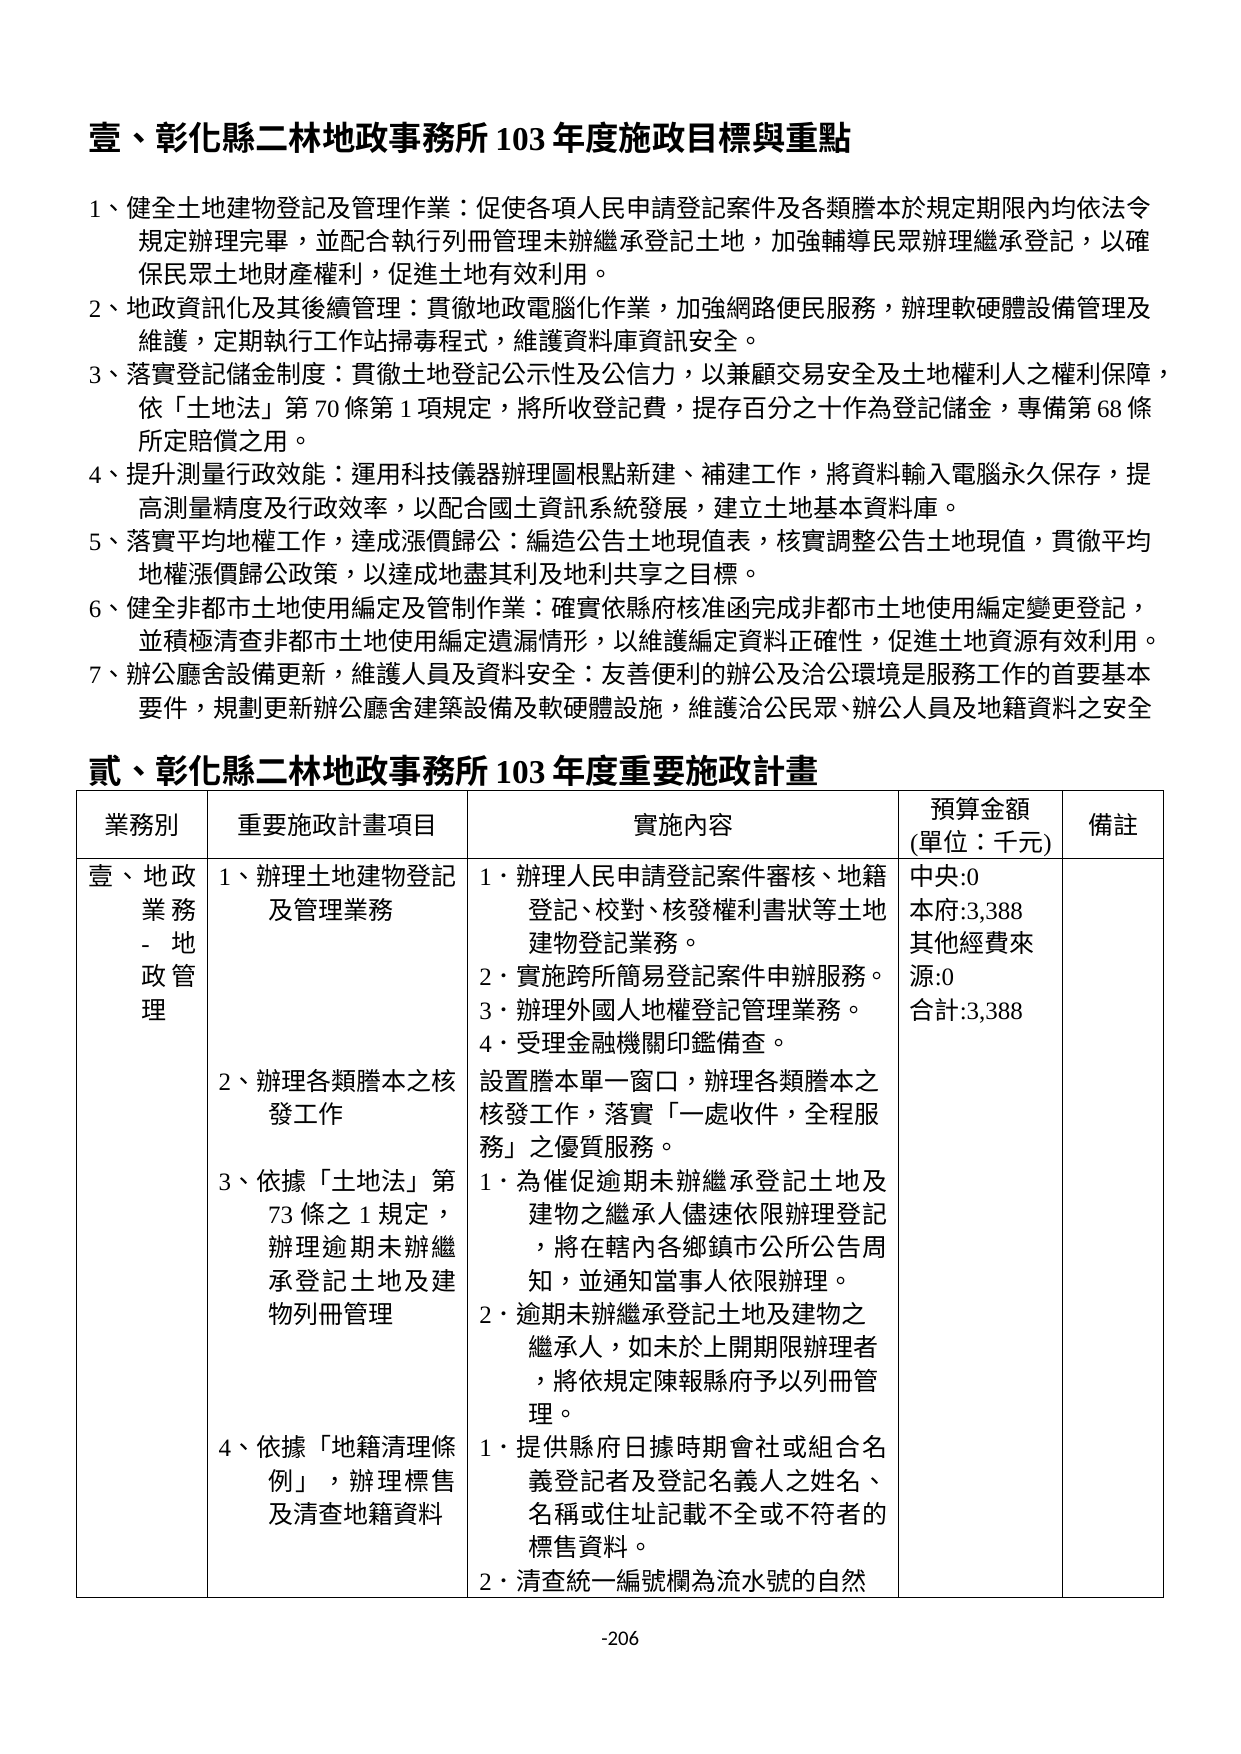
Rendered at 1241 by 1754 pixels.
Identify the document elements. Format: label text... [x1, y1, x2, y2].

table_header 實施內容 [468, 791, 898, 858]
list 落實平均地權工作，達成漲價歸公：編造公告土地現值表，核實調整公告土地現值，貫徹平均地權漲價歸公政策，以達成地盡其利及地利共享之目標。 [88, 524, 1152, 590]
list 健全非都市土地使用編定及管制作業：確實依縣府核准函完成非都市土地使用編定變更登記，並積極清查非都市土地使用編定遺漏情形，以維護編定資料正確性，促進土地資源有效利用。 [88, 590, 1152, 657]
table_cell [899, 1063, 1062, 1163]
table_cell 辦理各類謄本之核發工作 [208, 1063, 467, 1163]
table_cell 提供縣府日據時期會社或組合名義登記者及登記名義人之姓名、名稱或住址記載不全或不符者的標售資料。 清查統一編號欄為流水號的自然 [468, 1430, 898, 1597]
list 地政資訊化及其後續管理：貫徹地政電腦化作業，加強網路便民服務，辦理軟硬體設備管理及維護，定期執行工作站掃毒程式，維護資料庫資訊安全。 [88, 290, 1152, 357]
table_cell [1063, 859, 1163, 1063]
text 貳、彰化縣二林地政事務所103年度重要施政計畫 [88, 757, 1152, 790]
table_cell [1063, 1163, 1163, 1430]
list 落實登記儲金制度：貫徹土地登記公示性及公信力，以兼顧交易安全及土地權利人之權利保障，依「土地法」第70條第1項規定，將所收登記費，提存百分之十作為登記儲金，專備第68條所定賠償之用。 [88, 357, 1152, 457]
table_cell [899, 1163, 1062, 1430]
list 辦公廳舍設備更新，維護人員及資料安全：友善便利的辦公及洽公環境是服務工作的首要基本要件，規劃更新辦公廳舍建築設備及軟硬體設施，維護洽公民眾、辦公人員及地籍資料之安全。 [88, 657, 1152, 724]
table_cell 壹、地政業務-地政管理 [77, 859, 207, 1063]
list 提升測量行政效能：運用科技儀器辦理圖根點新建、補建工作，將資料輸入電腦永久保存，提高測量精度及行政效率，以配合國土資訊系統發展，建立土地基本資料庫。 [88, 457, 1152, 524]
table_cell [1063, 1430, 1163, 1597]
table_cell [77, 1163, 207, 1430]
table_cell [899, 1430, 1062, 1597]
table_cell 為催促逾期未辦繼承登記土地及建物之繼承人儘速依限辦理登記，將在轄內各鄉鎮市公所公告周知，並通知當事人依限辦理。 逾期未辦繼承登記土地及建物之繼承人，如未於上開期限辦理者，將依規定陳報縣府予以列冊管理。 [468, 1163, 898, 1430]
table_cell 設置謄本單一窗口，辦理各類謄本之核發工作，落實「一處收件，全程服務」之優質服務。 [468, 1063, 898, 1163]
list 健全土地建物登記及管理作業：促使各項人民申請登記案件及各類謄本於規定期限內均依法令規定辦理完畢，並配合執行列冊管理未辦繼承登記土地，加強輔導民眾辦理繼承登記，以確保民眾土地財產權利，促進土地有效利用。 [88, 190, 1152, 290]
table_cell 辦理土地建物登記及管理業務 [208, 859, 467, 1063]
table_header 重要施政計畫項目 [208, 791, 467, 858]
table_header 備註 [1063, 791, 1163, 858]
table_cell 依據「土地法」第73條之1規定，辦理逾期未辦繼承登記土地及建物列冊管理 [208, 1163, 467, 1430]
table_cell 中央:0 本府:3,388 其他經費來源:0 合計:3,388 [899, 859, 1062, 1063]
table_cell 辦理人民申請登記案件審核、地籍登記、校對、核發權利書狀等土地建物登記業務。 實施跨所簡易登記案件申辦服務。 辦理外國人地權登記管理業務。 受理金融機關印鑑備查。 [468, 859, 898, 1063]
table_cell 依據「地籍清理條例」，辦理標售及清查地籍資料 [208, 1430, 467, 1597]
table_cell [77, 1430, 207, 1597]
table_header 業務別 [77, 791, 207, 858]
table_cell [1063, 1063, 1163, 1163]
text 壹、彰化縣二林地政事務所103年度施政目標與重點 [88, 124, 1152, 157]
table_header 預算金額 (單位：千元) [899, 791, 1062, 858]
table_cell [77, 1063, 207, 1163]
